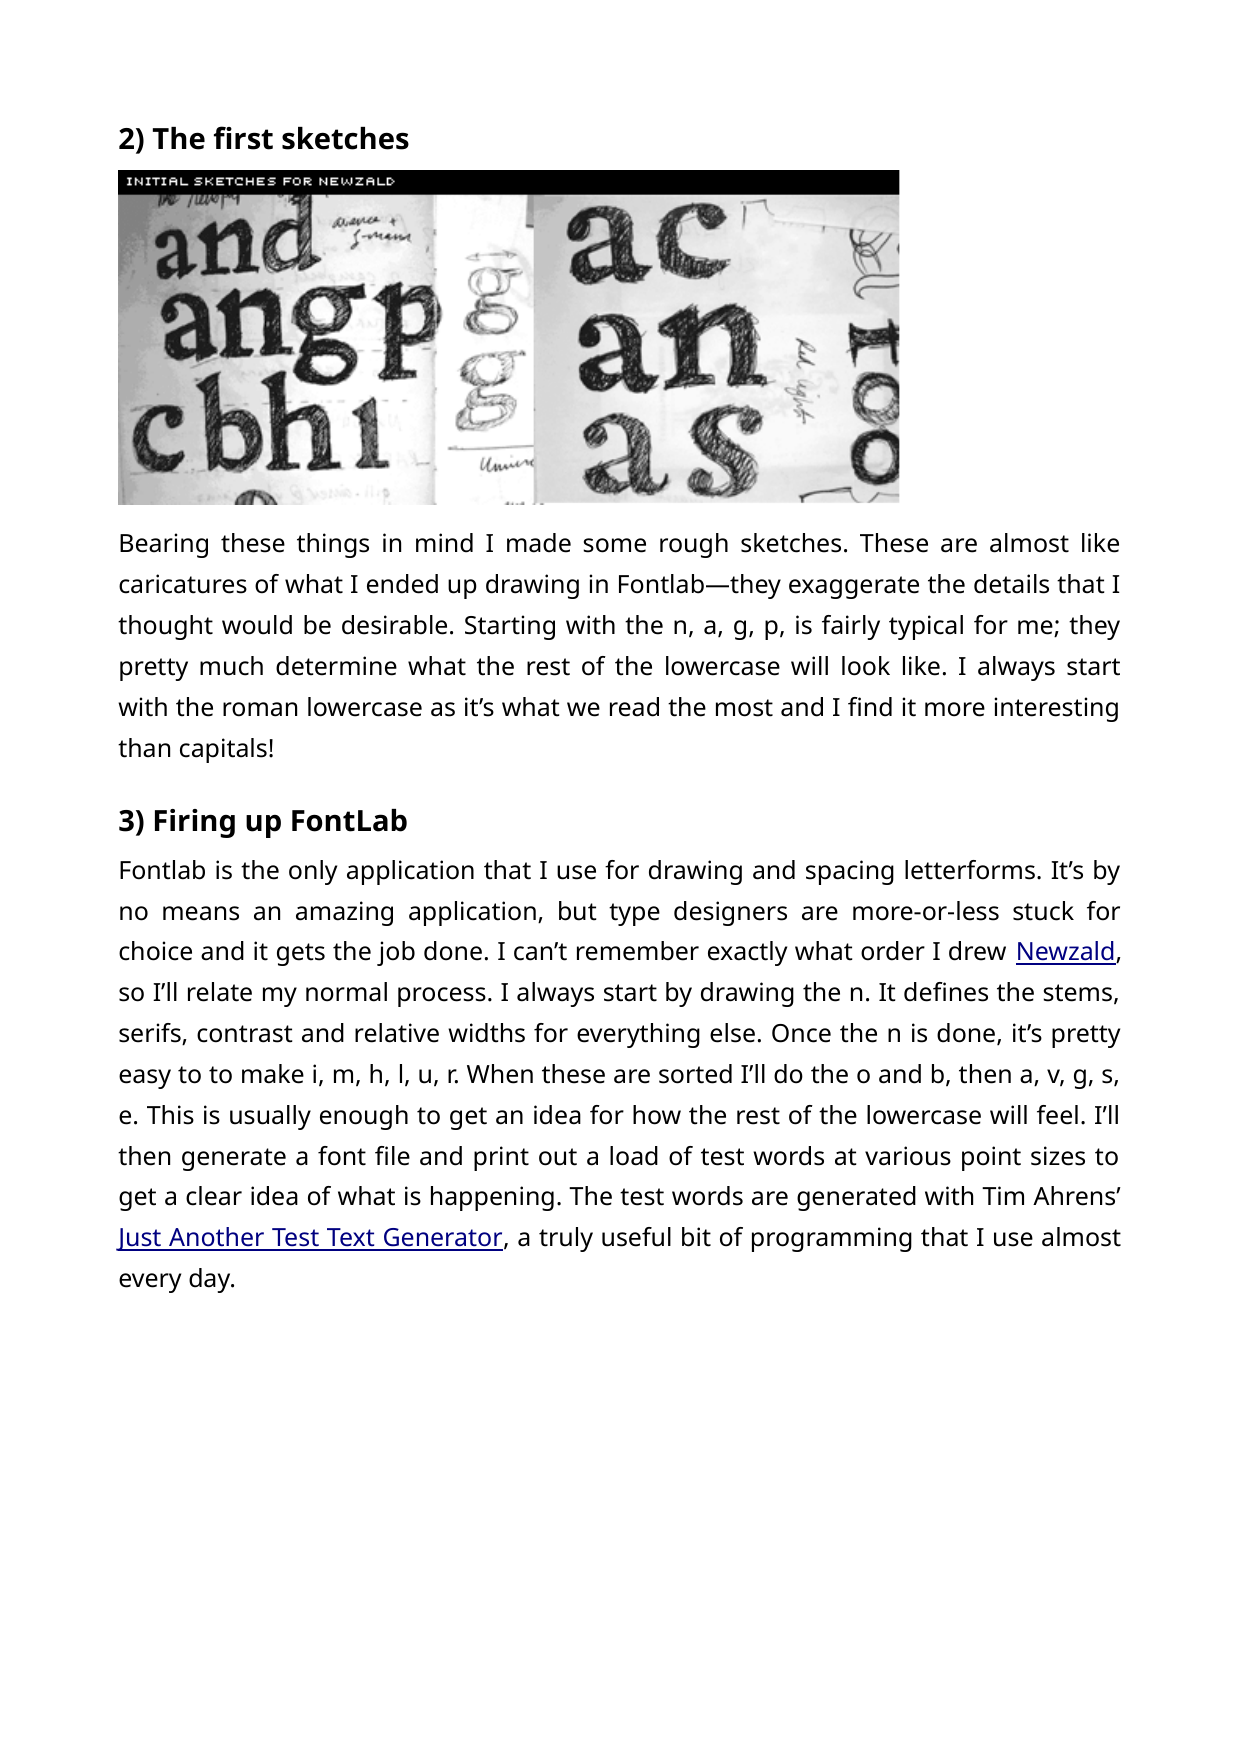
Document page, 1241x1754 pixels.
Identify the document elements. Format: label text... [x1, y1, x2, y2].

subtitle 2) The first sketches [118, 118, 1122, 158]
subtitle 3) Firing up FontLab [118, 800, 1122, 840]
text Fontlab is the only application that I use for drawing and spacing letterforms. It’s by no means an amazing application, but type designers are more-or-less stuck for choice and it gets the job done. I can’t remember exactly what order I drew Newzald, so I’ll relate my normal process. I always start by drawing the n. It defines the stems, serifs, contrast and relative widths for everything else. Once the n is done, it’s pretty easy to to make i, m, h, l, u, r. When these are sorted I’ll do the o and b, then a, v, g, s, e. This is usually enough to get an idea for how the rest of the lowercase will feel. I’ll then generate a font file and print out a load of test words at various point sizes to get a clear idea of what is happening. The test words are generated with Tim Ahrens’ Just Another Test Text Generator, a truly useful bit of programming that I use almost every day. [118, 852, 1122, 1295]
text Bearing these things in mind I made some rough sketches. These are almost like caricatures of what I ended up drawing in Fontlab—they exaggerate the details that I thought would be desirable. Starting with the n, a, g, p, is fairly typical for me; they pretty much determine what the rest of the lowercase will look like. I always start with the roman lowercase as it’s what we read the most and I find it more interesting than capitals! [118, 526, 1122, 764]
picture [118, 170, 900, 505]
